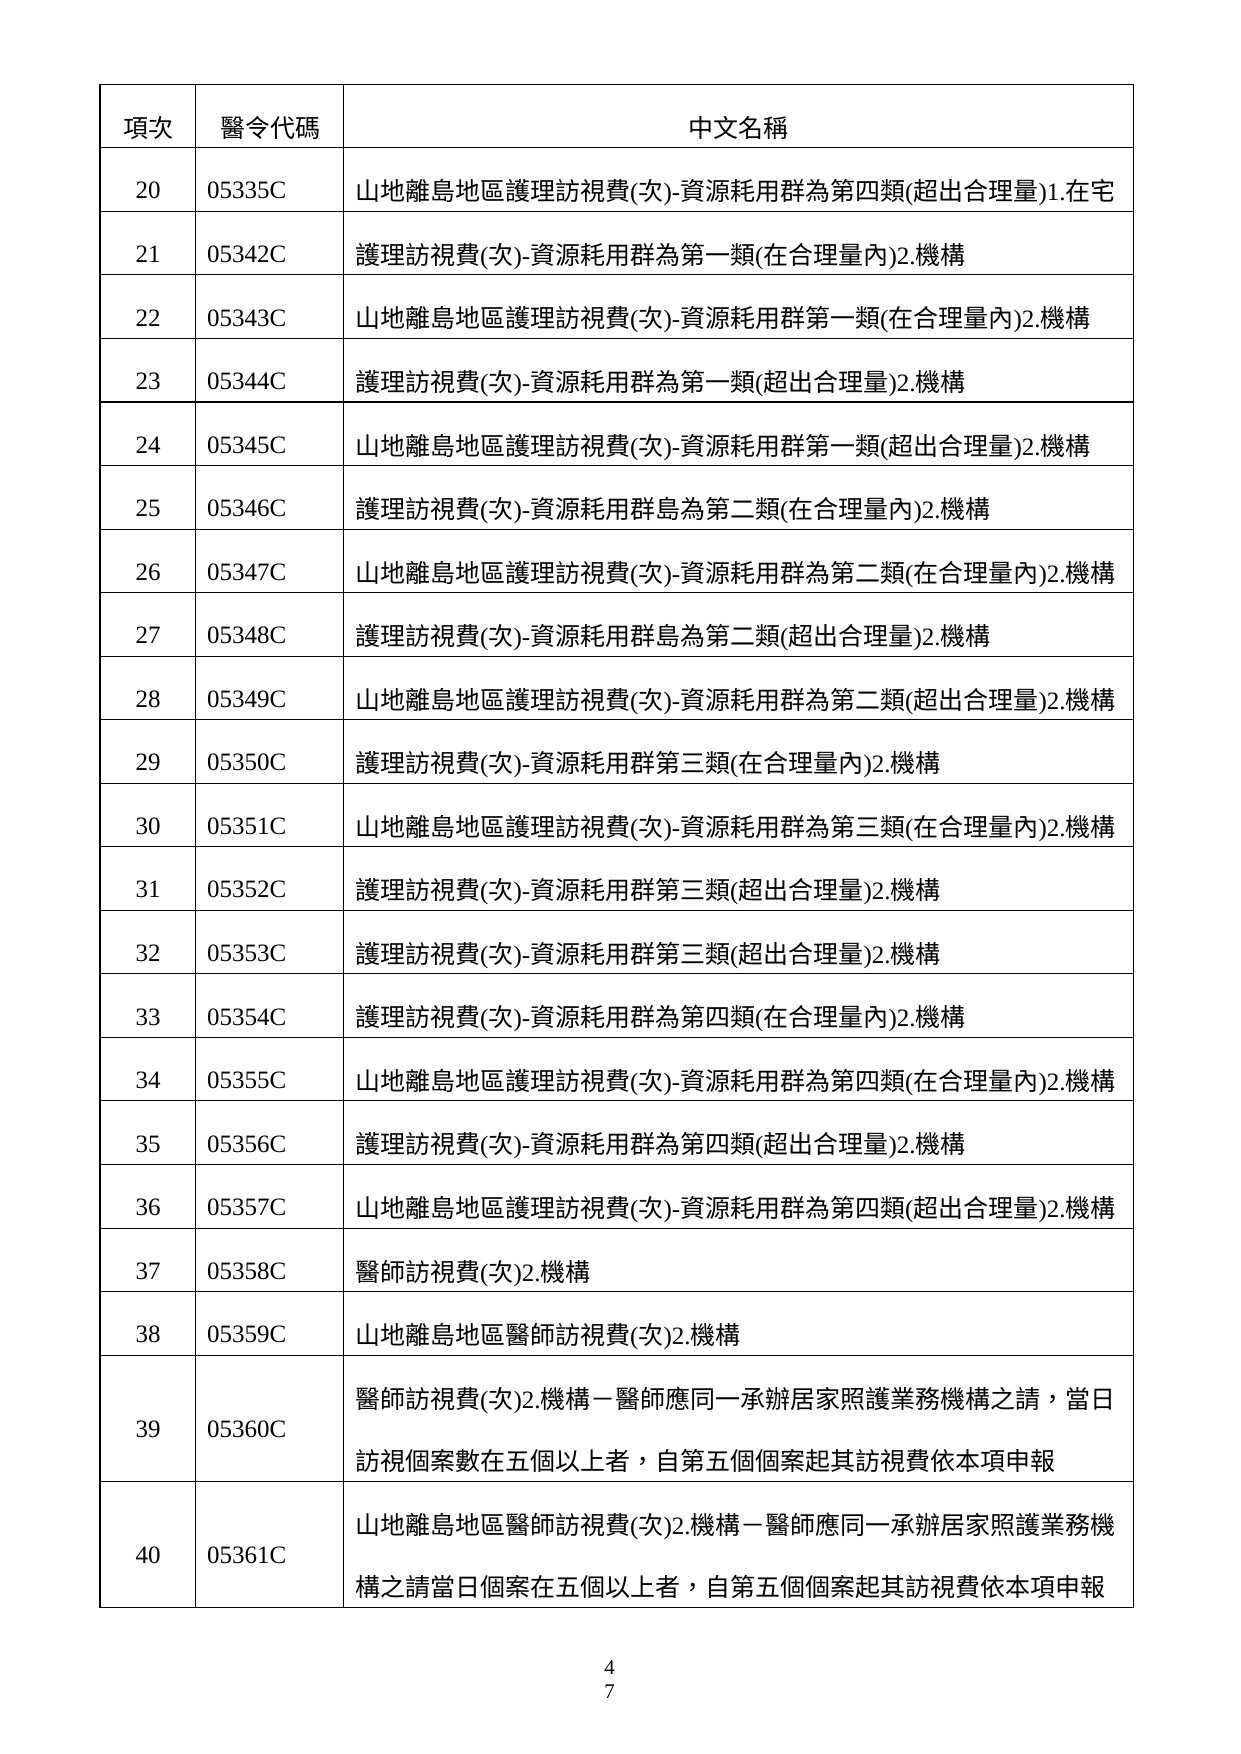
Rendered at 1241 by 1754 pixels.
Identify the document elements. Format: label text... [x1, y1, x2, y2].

table_cell 24 [101, 403, 195, 465]
table_cell 36 [101, 1165, 195, 1227]
table_cell 29 [101, 720, 195, 783]
table_cell 山地離島地區護理訪視費(次)-資源耗用群為第三類(在合理量內)2.機構 [344, 784, 1133, 846]
table_cell 05359C [196, 1292, 343, 1354]
table_cell 05349C [196, 657, 343, 719]
table_cell 40 [101, 1482, 195, 1607]
table_cell 30 [101, 784, 195, 846]
table_cell 護理訪視費(次)-資源耗用群島為第二類(超出合理量)2.機構 [344, 593, 1133, 656]
table_cell 35 [101, 1101, 195, 1164]
table_cell 護理訪視費(次)-資源耗用群為第一類(超出合理量)2.機構 [344, 339, 1133, 401]
table_cell 34 [101, 1038, 195, 1100]
table_cell 05343C [196, 275, 343, 338]
table_cell 25 [101, 466, 195, 528]
table_cell 山地離島地區醫師訪視費(次)2.機構 [344, 1292, 1133, 1354]
table_header 醫令代碼 [196, 85, 343, 147]
table_cell 26 [101, 530, 195, 592]
table_cell 05352C [196, 847, 343, 910]
table_cell 05355C [196, 1038, 343, 1100]
table_cell 05335C [196, 148, 343, 211]
table_cell 05344C [196, 339, 343, 401]
table_cell 05361C [196, 1482, 343, 1607]
table_cell 05346C [196, 466, 343, 528]
table_cell 20 [101, 148, 195, 211]
table_header 中文名稱 [344, 85, 1133, 147]
table_cell 山地離島地區護理訪視費(次)-資源耗用群第一類(超出合理量)2.機構 [344, 403, 1133, 465]
table_cell 31 [101, 847, 195, 910]
table_cell 護理訪視費(次)-資源耗用群第三類(超出合理量)2.機構 [344, 911, 1133, 973]
table_cell 山地離島地區護理訪視費(次)-資源耗用群為第二類(在合理量內)2.機構 [344, 530, 1133, 592]
table_cell 39 [101, 1356, 195, 1481]
table_cell 05351C [196, 784, 343, 846]
table_cell 05357C [196, 1165, 343, 1227]
table_cell 山地離島地區醫師訪視費(次)2.機構－醫師應同一承辦居家照護業務機構之請當日個案在五個以上者，自第五個個案起其訪視費依本項申報 [344, 1482, 1133, 1607]
table_cell 27 [101, 593, 195, 656]
table_cell 05353C [196, 911, 343, 973]
table_cell 05360C [196, 1356, 343, 1481]
table_cell 護理訪視費(次)-資源耗用群島為第二類(在合理量內)2.機構 [344, 466, 1133, 528]
table_cell 山地離島地區護理訪視費(次)-資源耗用群第一類(在合理量內)2.機構 [344, 275, 1133, 338]
table_cell 05347C [196, 530, 343, 592]
table_cell 山地離島地區護理訪視費(次)-資源耗用群為第四類(超出合理量)2.機構 [344, 1165, 1133, 1227]
table_cell 護理訪視費(次)-資源耗用群第三類(在合理量內)2.機構 [344, 720, 1133, 783]
table_header 項次 [101, 85, 195, 147]
table_cell 護理訪視費(次)-資源耗用群為第四類(超出合理量)2.機構 [344, 1101, 1133, 1164]
table_cell 05342C [196, 212, 343, 274]
table_cell 護理訪視費(次)-資源耗用群第三類(超出合理量)2.機構 [344, 847, 1133, 910]
table_cell 28 [101, 657, 195, 719]
table_cell 05345C [196, 403, 343, 465]
table_cell 33 [101, 974, 195, 1037]
table_cell 22 [101, 275, 195, 338]
table_cell 山地離島地區護理訪視費(次)-資源耗用群為第四類(超出合理量)1.在宅 [344, 148, 1133, 211]
table_cell 護理訪視費(次)-資源耗用群為第四類(在合理量內)2.機構 [344, 974, 1133, 1037]
table_cell 山地離島地區護理訪視費(次)-資源耗用群為第二類(超出合理量)2.機構 [344, 657, 1133, 719]
table_cell 山地離島地區護理訪視費(次)-資源耗用群為第四類(在合理量內)2.機構 [344, 1038, 1133, 1100]
table_cell 23 [101, 339, 195, 401]
table_cell 37 [101, 1229, 195, 1291]
table_cell 05354C [196, 974, 343, 1037]
table_cell 32 [101, 911, 195, 973]
table_cell 醫師訪視費(次)2.機構 [344, 1229, 1133, 1291]
table_cell 38 [101, 1292, 195, 1354]
table_cell 護理訪視費(次)-資源耗用群為第一類(在合理量內)2.機構 [344, 212, 1133, 274]
table_cell 05356C [196, 1101, 343, 1164]
table_cell 05350C [196, 720, 343, 783]
table_cell 05348C [196, 593, 343, 656]
table_cell 醫師訪視費(次)2.機構－醫師應同一承辦居家照護業務機構之請，當日訪視個案數在五個以上者，自第五個個案起其訪視費依本項申報 [344, 1356, 1133, 1481]
table_cell 21 [101, 212, 195, 274]
table_cell 05358C [196, 1229, 343, 1291]
